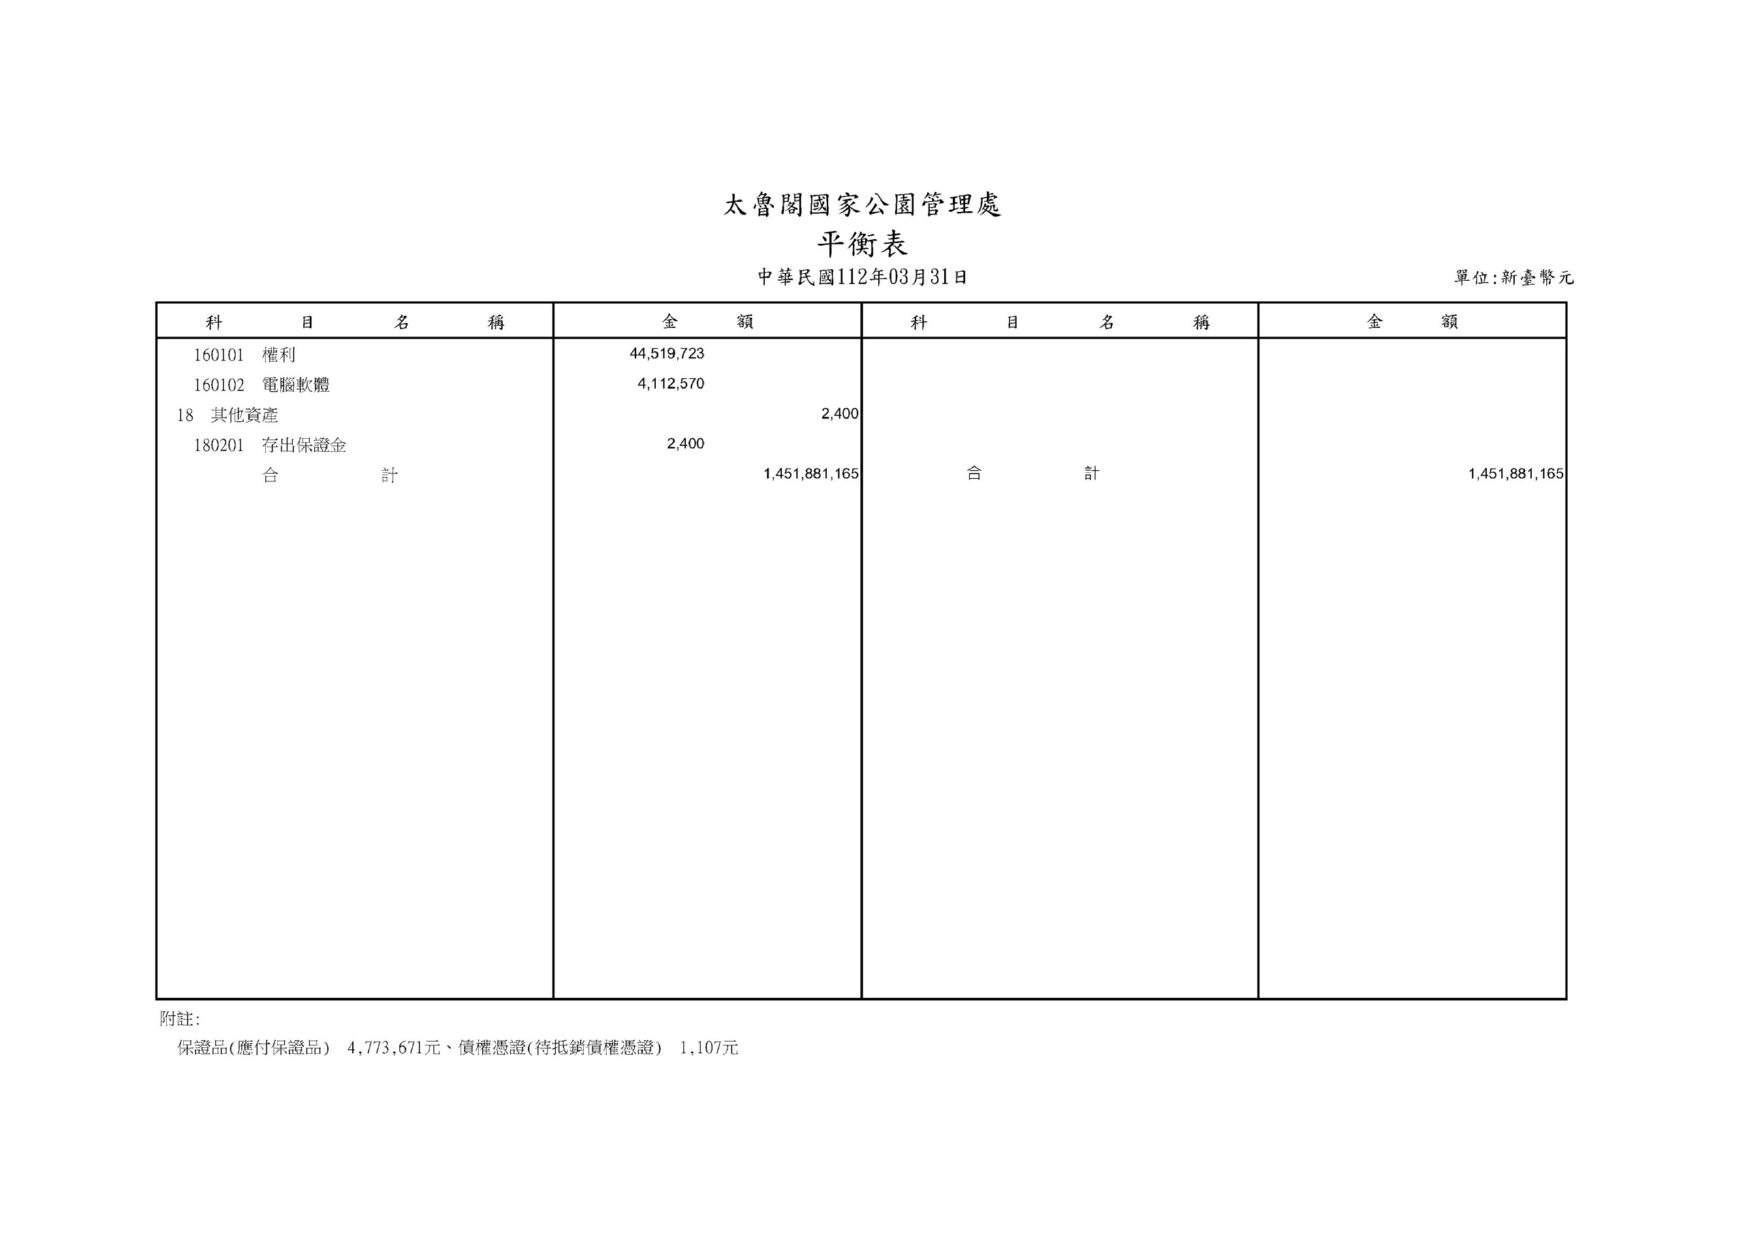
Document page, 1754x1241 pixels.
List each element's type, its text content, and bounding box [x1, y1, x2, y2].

text 3 [75, 89, 1679, 1151]
